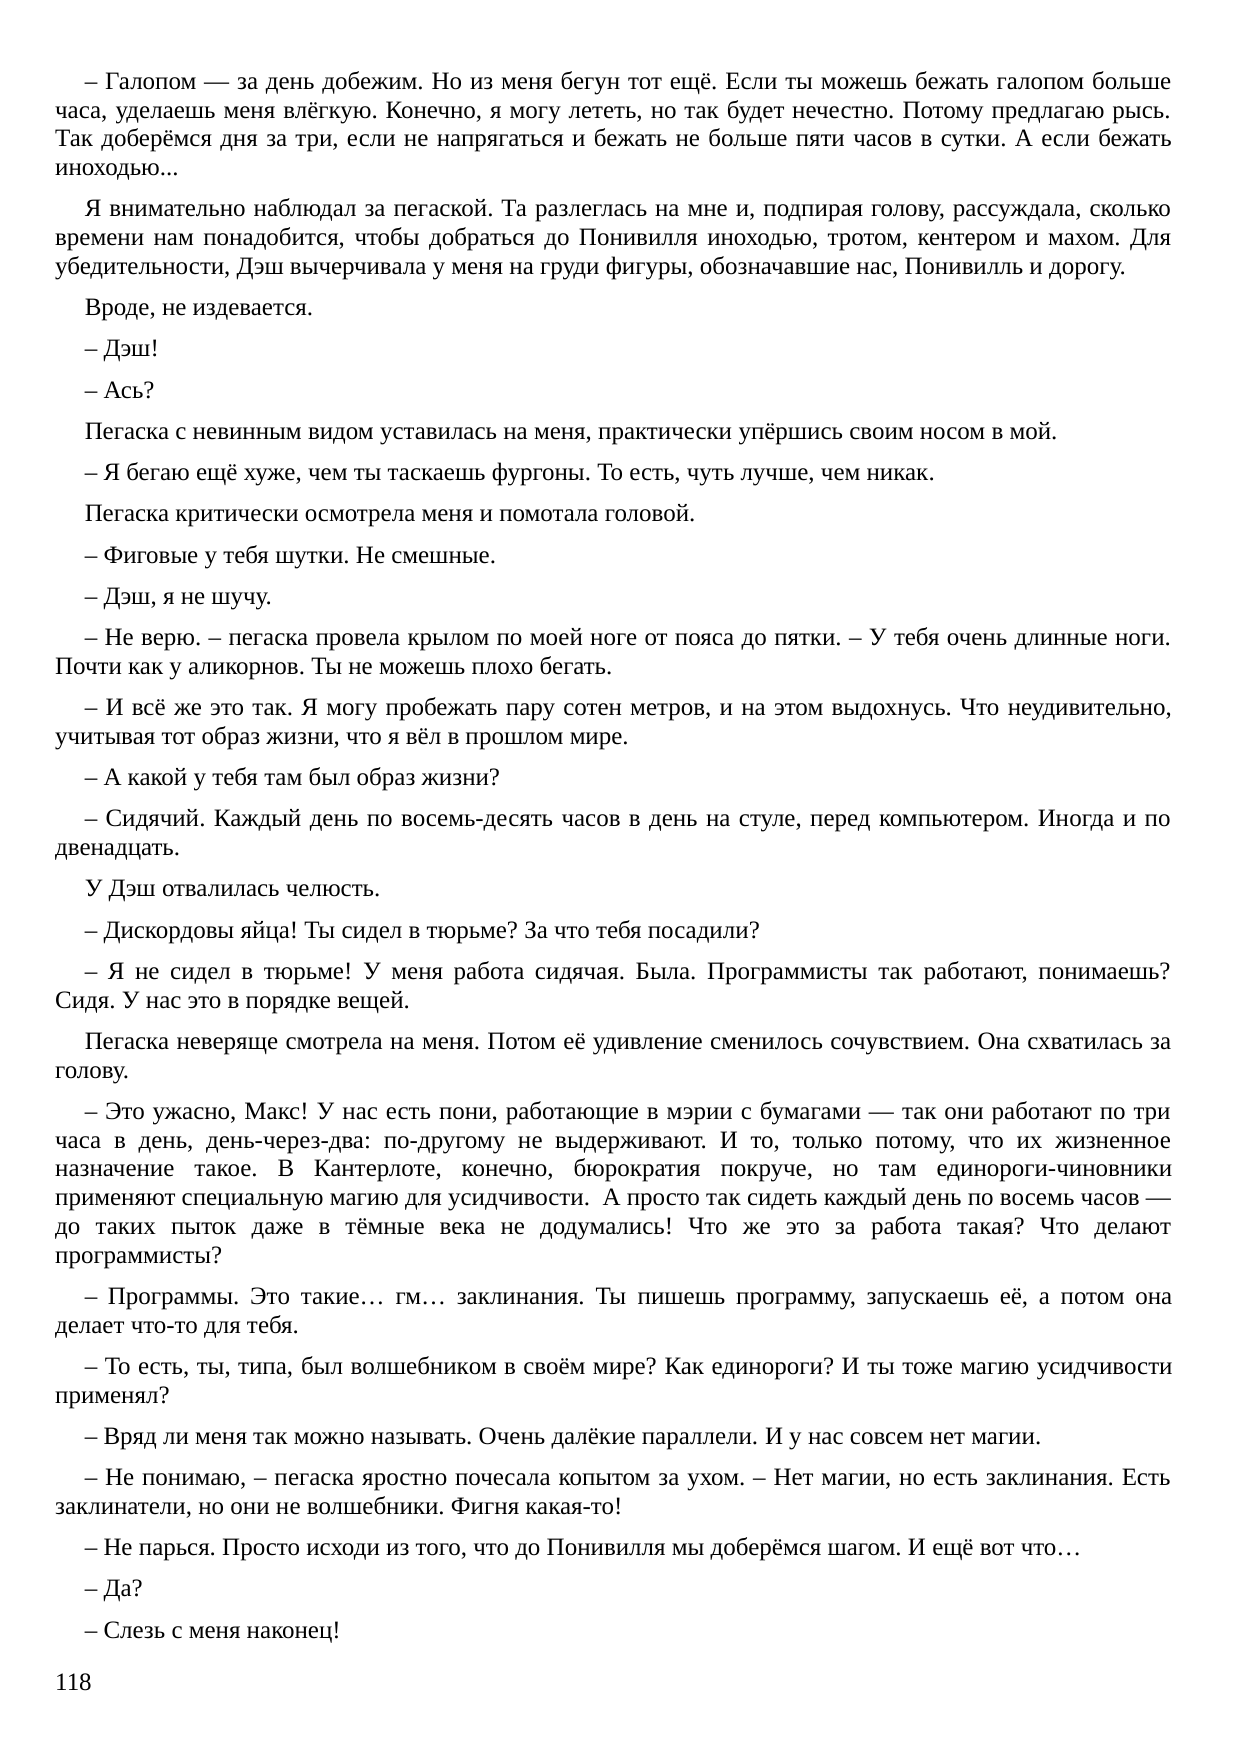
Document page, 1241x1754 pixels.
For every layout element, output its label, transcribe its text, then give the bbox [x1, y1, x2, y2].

text – Не парься. Просто исходи из того, что до Понивилля мы доберёмся шагом. И ещё вот что… [55, 1532, 1173, 1561]
text – А какой у тебя там был образ жизни? [55, 762, 1173, 791]
text – Не понимаю, – пегаска яростно почесала копытом за ухом. – Нет магии, но есть заклинания. Есть заклинатели, но они не волшебники. Фигня какая-то! [55, 1462, 1173, 1520]
text – Дэш, я не шучу. [55, 581, 1173, 610]
text – Дискордовы яйца! Ты сидел в тюрьме? За что тебя посадили? [55, 915, 1173, 943]
text – Ась? [55, 375, 1173, 403]
text – Галопом — за день добежим. Но из меня бегун тот ещё. Если ты можешь бежать галопом больше часа, уделаешь меня влёгкую. Конечно, я могу лететь, но так будет нечестно. Потому предлагаю рысь. Так доберёмся дня за три, если не напрягаться и бежать не больше пяти часов в сутки. А если бежать иноходью... [55, 66, 1173, 181]
text – Сидячий. Каждый день по восемь-десять часов в день на стуле, перед компьютером. Иногда и по двенадцать. [55, 803, 1173, 861]
text – То есть, ты, типа, был волшебником в своём мире? Как единороги? И ты тоже магию усидчивости применял? [55, 1351, 1173, 1408]
text – Дэш! [55, 333, 1173, 362]
text – Слезь с меня наконец! [55, 1615, 1173, 1643]
text Я внимательно наблюдал за пегаской. Та разлеглась на мне и, подпирая голову, рассуждала, сколько времени нам понадобится, чтобы добраться до Понивилля иноходью, тротом, кентером и махом. Для убедительности, Дэш вычерчивала у меня на груди фигуры, обозначавшие нас, Понивилль и дорогу. [55, 193, 1173, 280]
text – Я не сидел в тюрьме! У меня работа сидячая. Была. Программисты так работают, понимаешь? Сидя. У нас это в порядке вещей. [55, 956, 1173, 1013]
text Пегаска критически осмотрела меня и помотала головой. [55, 498, 1173, 527]
text – Фиговые у тебя шутки. Не смешные. [55, 540, 1173, 568]
text – Не верю. – пегаска провела крылом по моей ноге от пояса до пятки. – У тебя очень длинные ноги. Почти как у аликорнов. Ты не можешь плохо бегать. [55, 622, 1173, 680]
text – Программы. Это такие… гм… заклинания. Ты пишешь программу, запускаешь её, а потом она делает что-то для тебя. [55, 1281, 1173, 1338]
text Пегаска неверяще смотрела на меня. Потом её удивление сменилось сочувствием. Она схватилась за голову. [55, 1026, 1173, 1083]
text – Я бегаю ещё хуже, чем ты таскаешь фургоны. То есть, чуть лучше, чем никак. [55, 457, 1173, 486]
text – Вряд ли меня так можно называть. Очень далёкие параллели. И у нас совсем нет магии. [55, 1421, 1173, 1450]
text У Дэш отвалилась челюсть. [55, 873, 1173, 902]
text – Да? [55, 1573, 1173, 1602]
text Вроде, не издевается. [55, 292, 1173, 321]
text Пегаска с невинным видом уставилась на меня, практически упёршись своим носом в мой. [55, 416, 1173, 445]
text – И всё же это так. Я могу пробежать пару сотен метров, и на этом выдохнусь. Что неудивительно, учитывая тот образ жизни, что я вёл в прошлом мире. [55, 692, 1173, 750]
text – Это ужасно, Макс! У нас есть пони, работающие в мэрии с бумагами — так они работают по три часа в день, день-через-два: по-другому не выдерживают. И то, только потому, что их жизненное назначение такое. В Кантерлоте, конечно, бюрократия покруче, но там единороги-чиновники применяют специальную магию для усидчивости. А просто так сидеть каждый день по восемь часов — до таких пыток даже в тёмные века не додумались! Что же это за работа такая? Что делают программисты? [55, 1096, 1173, 1268]
